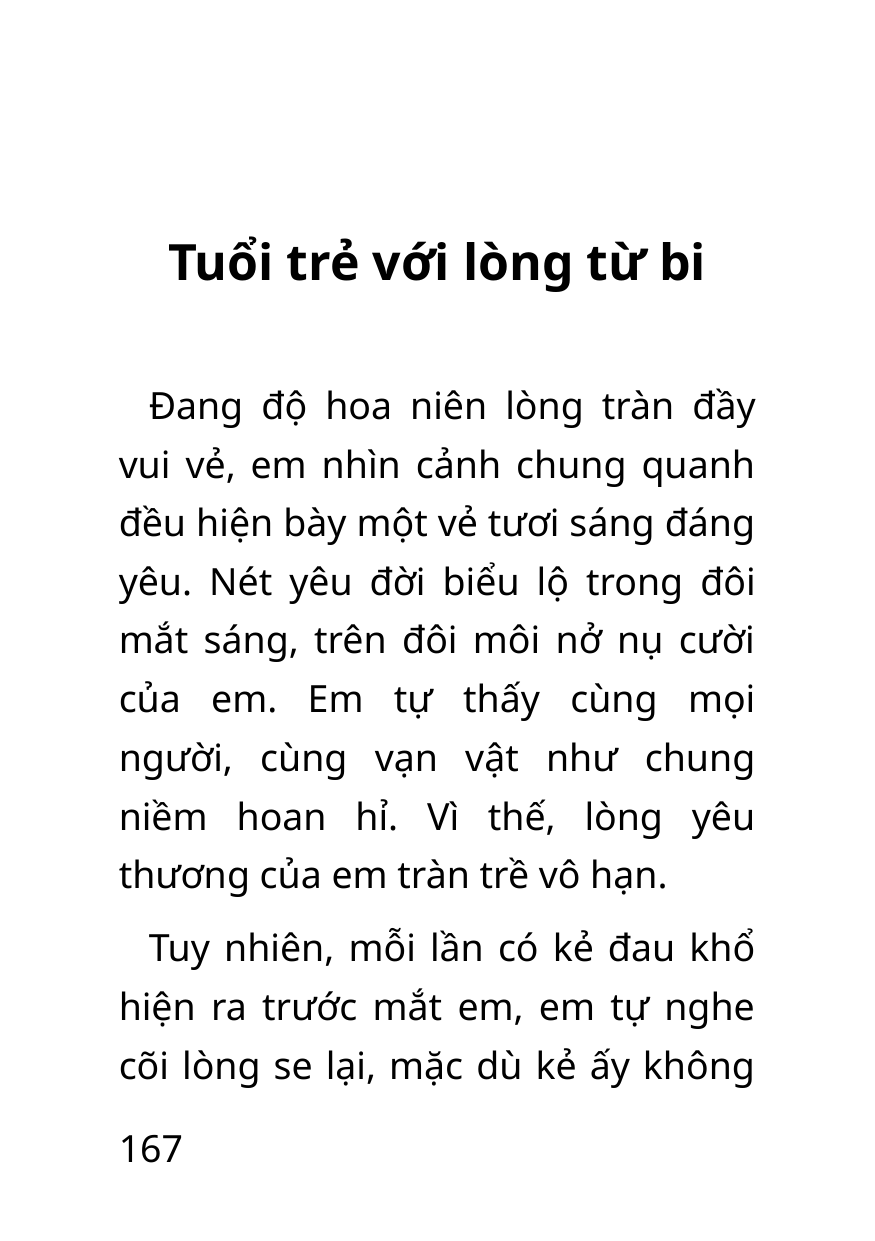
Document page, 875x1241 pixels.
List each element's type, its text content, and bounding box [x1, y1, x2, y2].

text Tuy nhiên, mỗi lần có kẻ đau khổ hiện ra trước mắt em, em tự nghe cõi lòng se lại, mặc dù kẻ ấy không [118, 922, 756, 1090]
subtitle Tuổi trẻ với lòng từ bi [118, 227, 756, 295]
text Ðang độ hoa niên lòng tràn đầy vui vẻ, em nhìn cảnh chung quanh đều hiện bày một vẻ tươi sáng đáng yêu. Nét yêu đời biểu lộ trong đôi mắt sáng, trên đôi môi nở nụ cười của em. Em tự thấy cùng mọi người, cùng vạn vật như chung niềm hoan hỉ. Vì thế, lòng yêu thương của em tràn trề vô hạn. [118, 379, 756, 899]
